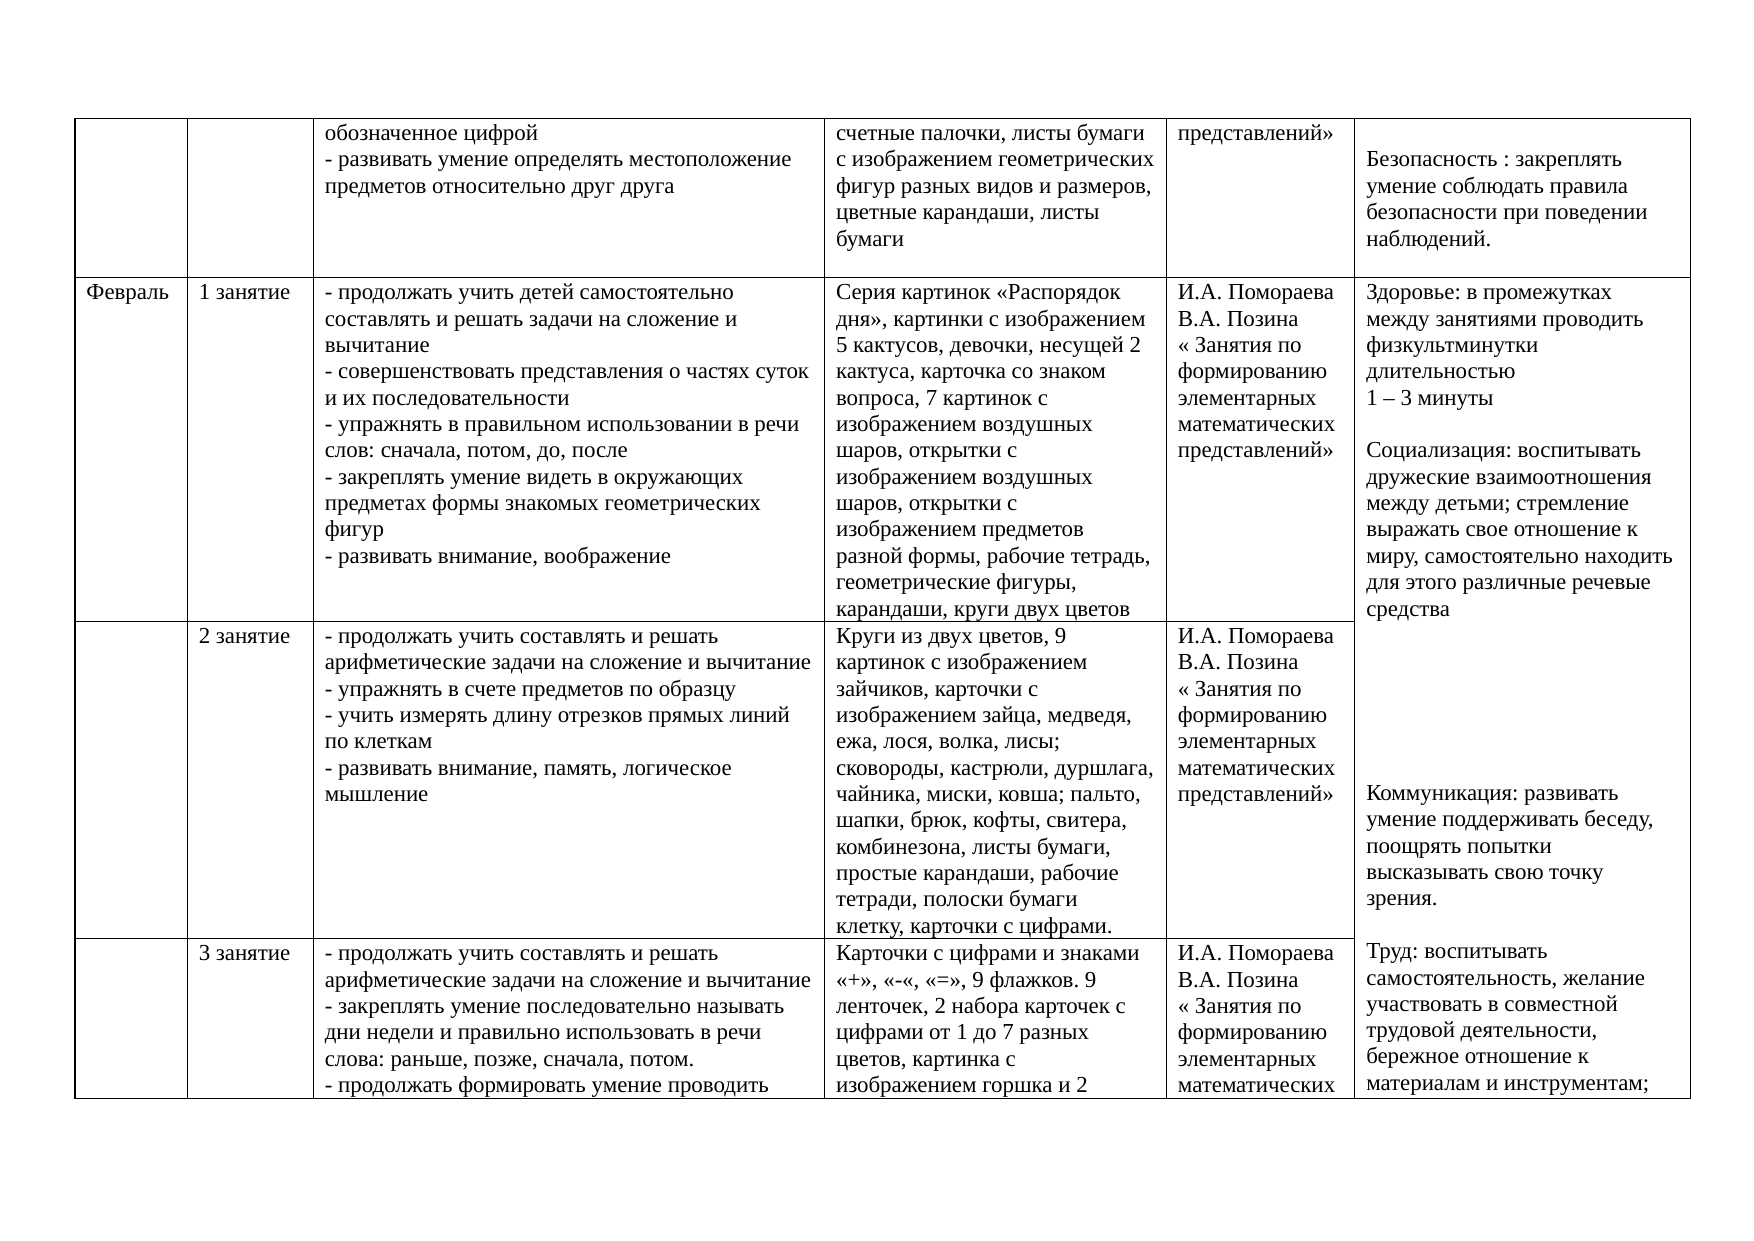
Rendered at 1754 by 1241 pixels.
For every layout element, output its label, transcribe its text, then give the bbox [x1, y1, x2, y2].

table_cell Серия картинок «Распорядок дня», картинки с изображением 5 кактусов, девочки, несущей 2 кактуса, карточка со знаком вопроса, 7 картинок с изображением воздушных шаров, открытки с изображением воздушных шаров, открытки с изображением предметов разной формы, рабочие тетрадь, геометрические фигуры, карандаши, круги двух цветов [825, 278, 1166, 621]
table_cell Круги из двух цветов, 9 картинок с изображением зайчиков, карточки с изображением зайца, медведя, ежа, лося, волка, лисы; сковороды, кастрюли, дуршлага, чайника, миски, ковша; пальто, шапки, брюк, кофты, свитера, комбинезона, листы бумаги, простые карандаши, рабочие тетради, полоски бумаги клетку, карточки с цифрами. [825, 622, 1166, 938]
table_cell 1 занятие [188, 278, 313, 621]
table_cell 3 занятие [188, 939, 313, 1097]
table_cell - продолжать учить составлять и решать арифметические задачи на сложение и вычитание - упражнять в счете предметов по образцу - учить измерять длину отрезков прямых линий по клеткам - развивать внимание, память, логическое мышление [314, 622, 824, 938]
table_cell Здоровье: в промежутках между занятиями проводить физкультминутки длительностью 1 – 3 минуты Социализация: воспитывать дружеские взаимоотношения между детьми; стремление выражать свое отношение к миру, самостоятельно находить для этого различные речевые средства Коммуникация: развивать умение поддерживать беседу, поощрять попытки высказывать свою точку зрения. Труд: воспитывать самостоятельность, желание участвовать в совместной трудовой деятельности, бережное отношение к материалам и инструментам; [1355, 278, 1690, 1097]
table_cell [76, 939, 187, 1097]
table_cell 2 занятие [188, 622, 313, 938]
table_cell обозначенное цифрой - развивать умение определять местоположение предметов относительно друг друга [314, 119, 824, 277]
table_cell [76, 119, 187, 277]
table_cell И.А. Помораева В.А. Позина « Занятия по формированию элементарных математических представлений» [1167, 622, 1354, 938]
table_cell - продолжать учить составлять и решать арифметические задачи на сложение и вычитание - закреплять умение последовательно называть дни недели и правильно использовать в речи слова: раньше, позже, сначала, потом. - продолжать формировать умение проводить [314, 939, 824, 1097]
table_cell [76, 622, 187, 938]
table_cell счетные палочки, листы бумаги с изображением геометрических фигур разных видов и размеров, цветные карандаши, листы бумаги [825, 119, 1166, 277]
table_cell Карточки с цифрами и знаками «+», «-«, «=», 9 флажков. 9 ленточек, 2 набора карточек с цифрами от 1 до 7 разных цветов, картинка с изображением горшка и 2 [825, 939, 1166, 1097]
table_cell - продолжать учить детей самостоятельно составлять и решать задачи на сложение и вычитание - совершенствовать представления о частях суток и их последовательности - упражнять в правильном использовании в речи слов: сначала, потом, до, после - закреплять умение видеть в окружающих предметах формы знакомых геометрических фигур - развивать внимание, воображение [314, 278, 824, 621]
table_cell И.А. Помораева В.А. Позина « Занятия по формированию элементарных математических представлений» [1167, 278, 1354, 621]
table_cell [188, 119, 313, 277]
table_cell Февраль [76, 278, 187, 621]
table_cell И.А. Помораева В.А. Позина « Занятия по формированию элементарных математических [1167, 939, 1354, 1097]
table_cell представлений» [1167, 119, 1354, 277]
table_cell Безопасность : закреплять умение соблюдать правила безопасности при поведении наблюдений. [1355, 119, 1690, 277]
